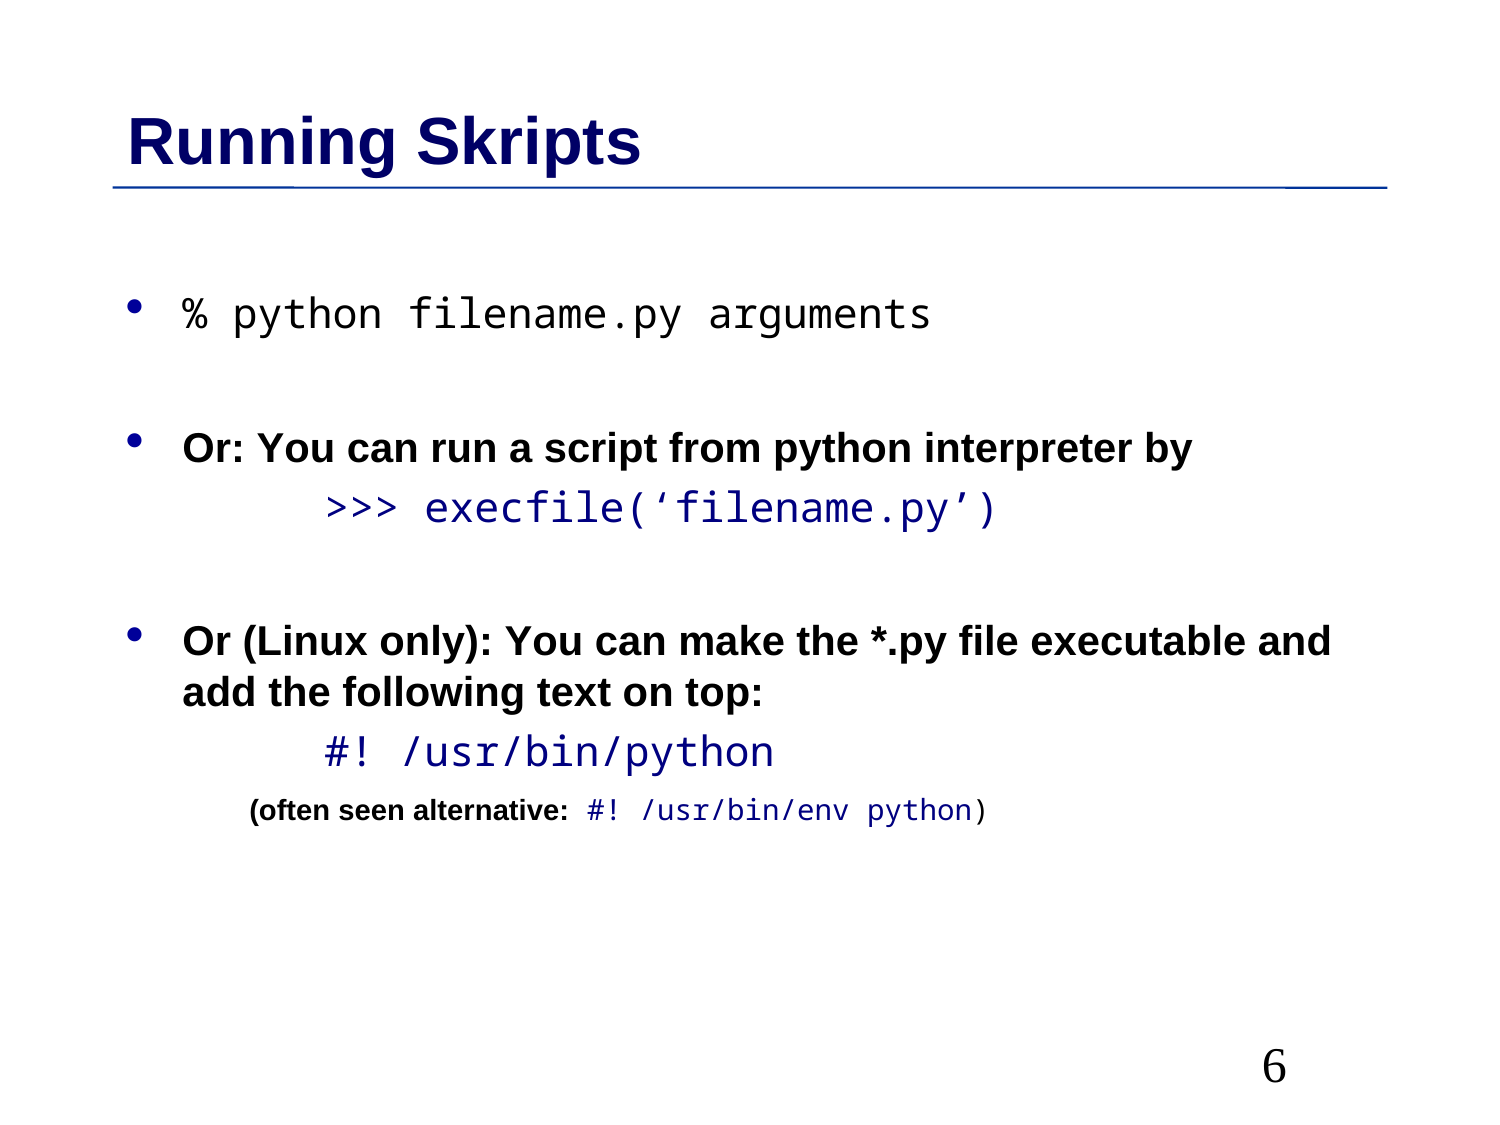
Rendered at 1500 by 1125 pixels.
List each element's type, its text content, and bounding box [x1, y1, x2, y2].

list % python filename.py arguments Or: You can run a script from python interpreter by >>> execfile(‘filename.py’) Or (Linux only): You can make the *.py file executable and add the following text on top: #! /usr/bin/python (often seen alternative: #! /usr/bin/env python) [112, 212, 1388, 963]
title Running Skripts [112, 89, 1388, 185]
